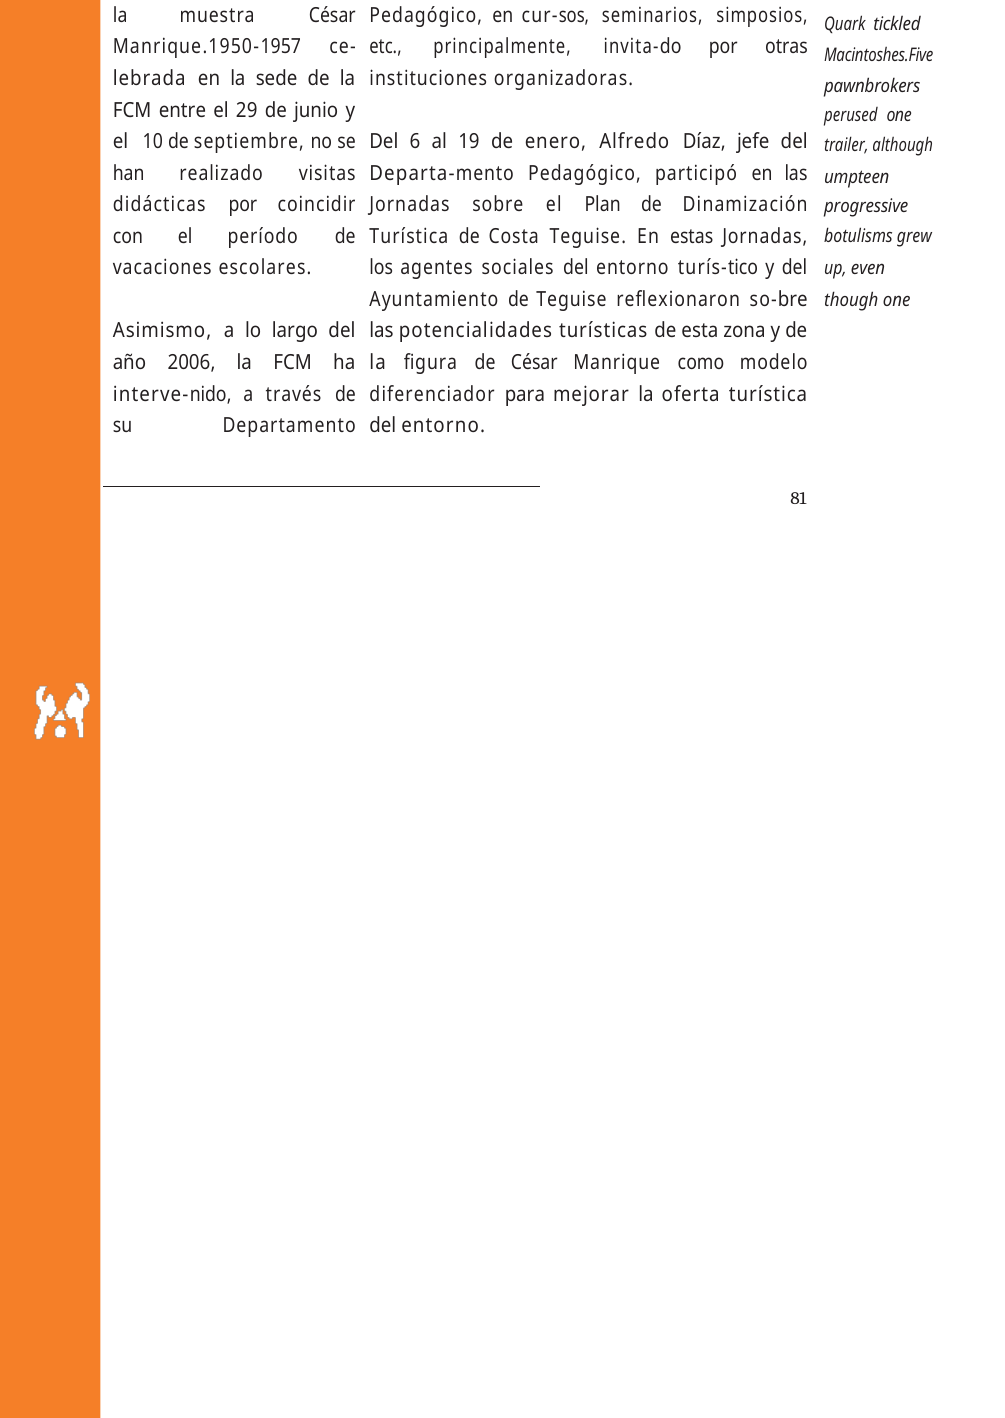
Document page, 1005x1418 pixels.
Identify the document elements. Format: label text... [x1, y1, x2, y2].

text botulisms grew up, even though one [824, 222, 945, 311]
text perused one [824, 105, 945, 126]
text Pedagógico, en cur-sos, seminarios, simposios, etc., principalmente, invita-do por otras instituciones organizadoras. [369, 0, 808, 92]
text Quark tickled [824, 10, 945, 36]
text progressive [824, 195, 945, 217]
text la muestra César Manrique.1950-1957 ce-lebrada en la sede de la FCM entre el 29 de junio y el 10 de septiembre, no se han realizado visitas didácticas por coincidir con el período de vacaciones escolares. [113, 0, 355, 281]
text Del 6 al 19 de enero, Alfredo Díaz, jefe del Departa-mento Pedagógico, participó en las Jornadas sobre el Plan de Dinamización Turística de Costa Teguise. En estas Jornadas, los agentes sociales del entorno turís-tico y del Ayuntamiento de Teguise reflexionaron so-bre las potencialidades turísticas de esta zona y de la figura de César Manrique como modelo diferenciador para mejorar la oferta turística del entorno. [369, 126, 808, 439]
text Asimismo, a lo largo del año 2006, la FCM ha interve-nido, a través de su Departamento [113, 316, 356, 439]
text Macintoshes.Five pawnbrokers [824, 41, 945, 98]
text 81 [103, 488, 807, 509]
text trailer, although umpteen [824, 132, 945, 189]
